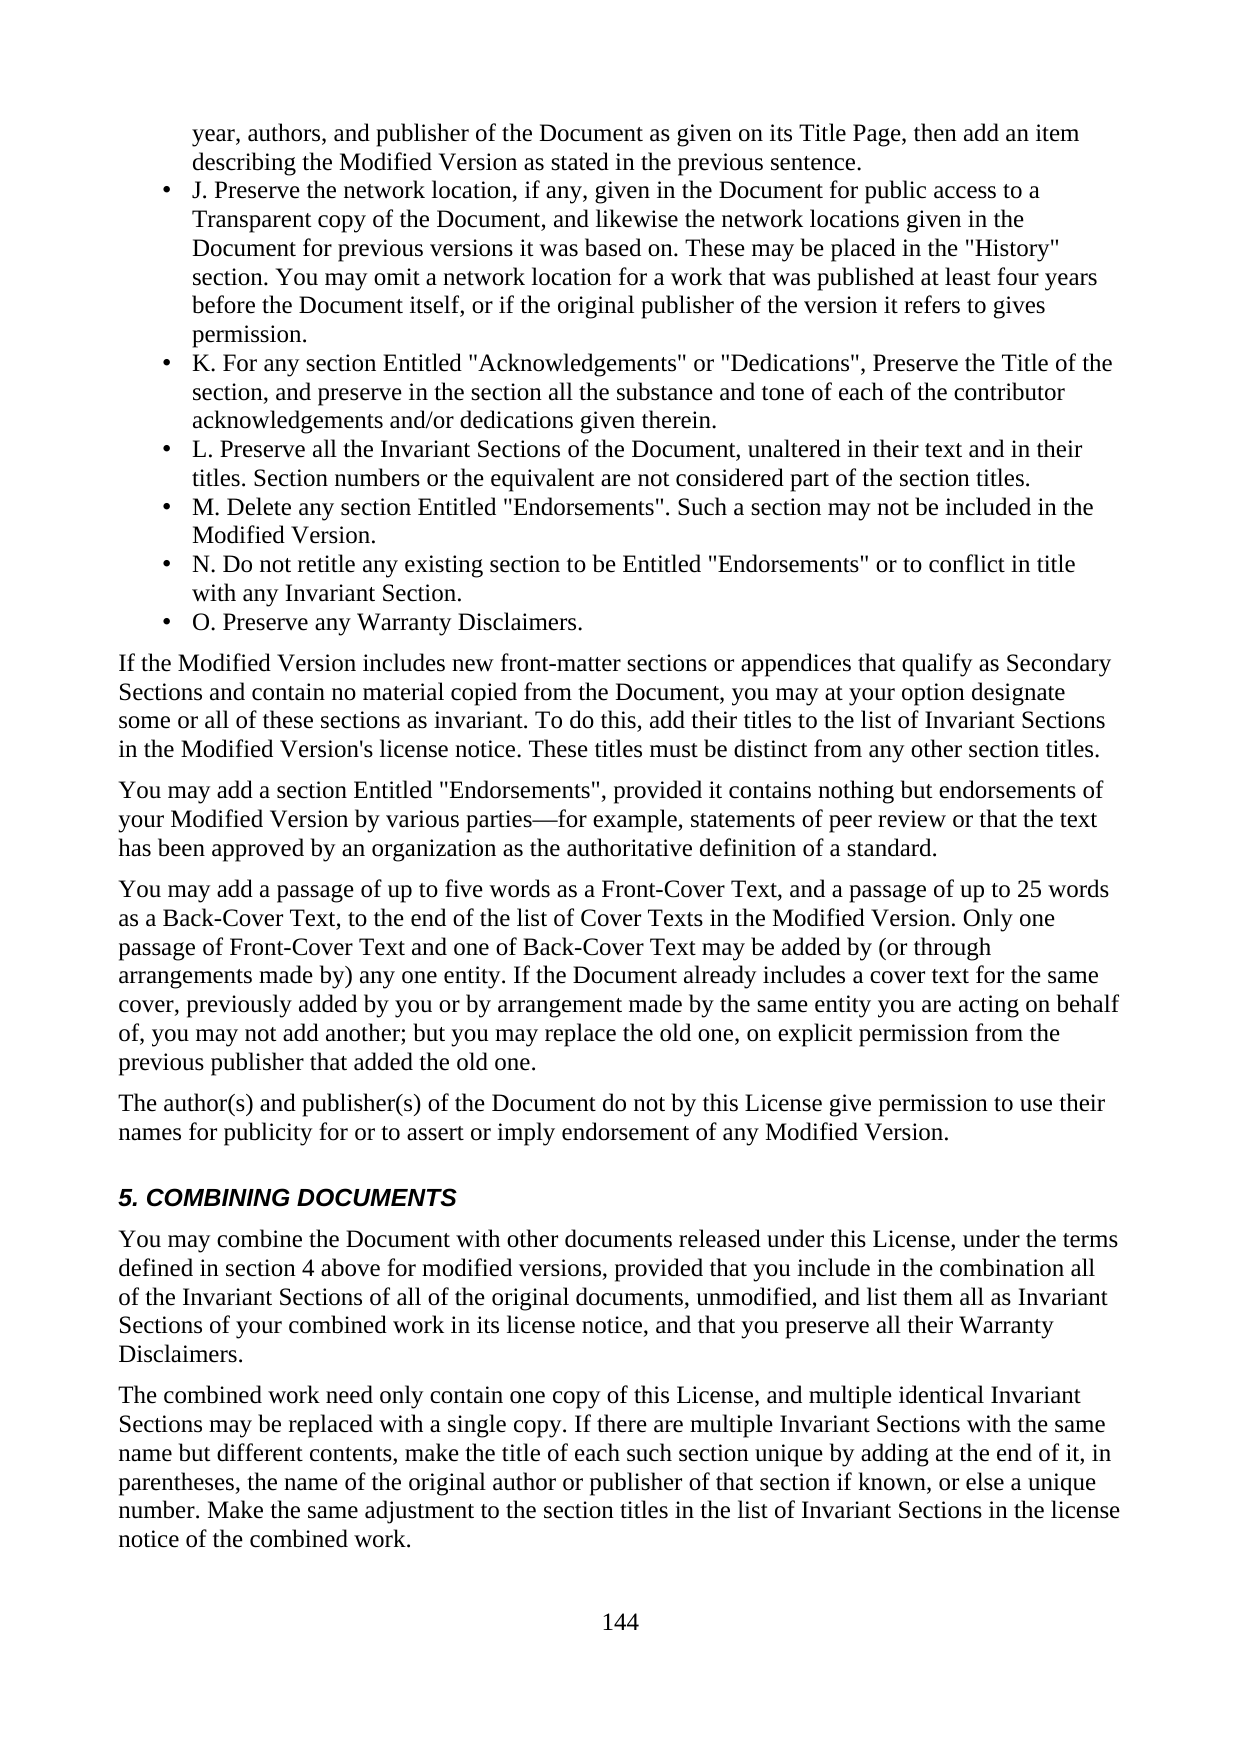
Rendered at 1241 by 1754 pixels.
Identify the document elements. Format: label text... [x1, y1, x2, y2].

text The author(s) and publisher(s) of the Document do not by this License give permission to use their names for publicity for or to assert or imply endorsement of any Modified Version. [118, 1088, 1122, 1146]
list O. Preserve any Warranty Disclaimers. [162, 607, 1122, 636]
text You may add a passage of up to five words as a Front-Cover Text, and a passage of up to 25 words as a Back-Cover Text, to the end of the list of Cover Texts in the Modified Version. Only one passage of Front-Cover Text and one of Back-Cover Text may be added by (or through arrangements made by) any one entity. If the Document already includes a cover text for the same cover, previously added by you or by arrangement made by the same entity you are acting on behalf of, you may not add another; but you may replace the old one, on explicit permission from the previous publisher that added the old one. [118, 874, 1122, 1076]
list J. Preserve the network location, if any, given in the Document for public access to a Transparent copy of the Document, and likewise the network locations given in the Document for previous versions it was based on. These may be placed in the "History" section. You may omit a network location for a work that was published at least four years before the Document itself, or if the original publisher of the version it refers to gives permission. [162, 176, 1122, 348]
list N. Do not retitle any existing section to be Entitled "Endorsements" or to conflict in title with any Invariant Section. [162, 549, 1122, 607]
text You may combine the Document with other documents released under this License, under the terms defined in section 4 above for modified versions, provided that you include in the combination all of the Invariant Sections of all of the original documents, unmodified, and list them all as Invariant Sections of your combined work in its license notice, and that you preserve all their Warranty Disclaimers. [118, 1224, 1122, 1368]
list L. Preserve all the Invariant Sections of the Document, unaltered in their text and in their titles. Section numbers or the equivalent are not considered part of the section titles. [162, 434, 1122, 492]
text If the Modified Version includes new front-matter sections or appendices that qualify as Secondary Sections and contain no material copied from the Document, you may at your option designate some or all of these sections as invariant. To do this, add their titles to the list of Invariant Sections in the Modified Version's license notice. These titles must be distinct from any other section titles. [118, 648, 1122, 763]
list K. For any section Entitled "Acknowledgements" or "Dedications", Preserve the Title of the section, and preserve in the section all the substance and tone of each of the contributor acknowledgements and/or dedications given therein. [162, 348, 1122, 434]
list M. Delete any section Entitled "Endorsements". Such a section may not be included in the Modified Version. [162, 492, 1122, 549]
subtitle 5. COMBINING DOCUMENTS [118, 1183, 1122, 1212]
text You may add a section Entitled "Endorsements", provided it contains nothing but endorsements of your Modified Version by various parties—for example, statements of peer review or that the text has been approved by an organization as the authoritative definition of a standard. [118, 776, 1122, 862]
list year, authors, and publisher of the Document as given on its Title Page, then add an item describing the Modified Version as stated in the previous sentence. [162, 118, 1122, 176]
text The combined work need only contain one copy of this License, and multiple identical Invariant Sections may be replaced with a single copy. If there are multiple Invariant Sections with the same name but different contents, make the title of each such section unique by adding at the end of it, in parentheses, the name of the original author or publisher of that section if known, or else a unique number. Make the same adjustment to the section titles in the list of Invariant Sections in the license notice of the combined work. [118, 1380, 1122, 1553]
